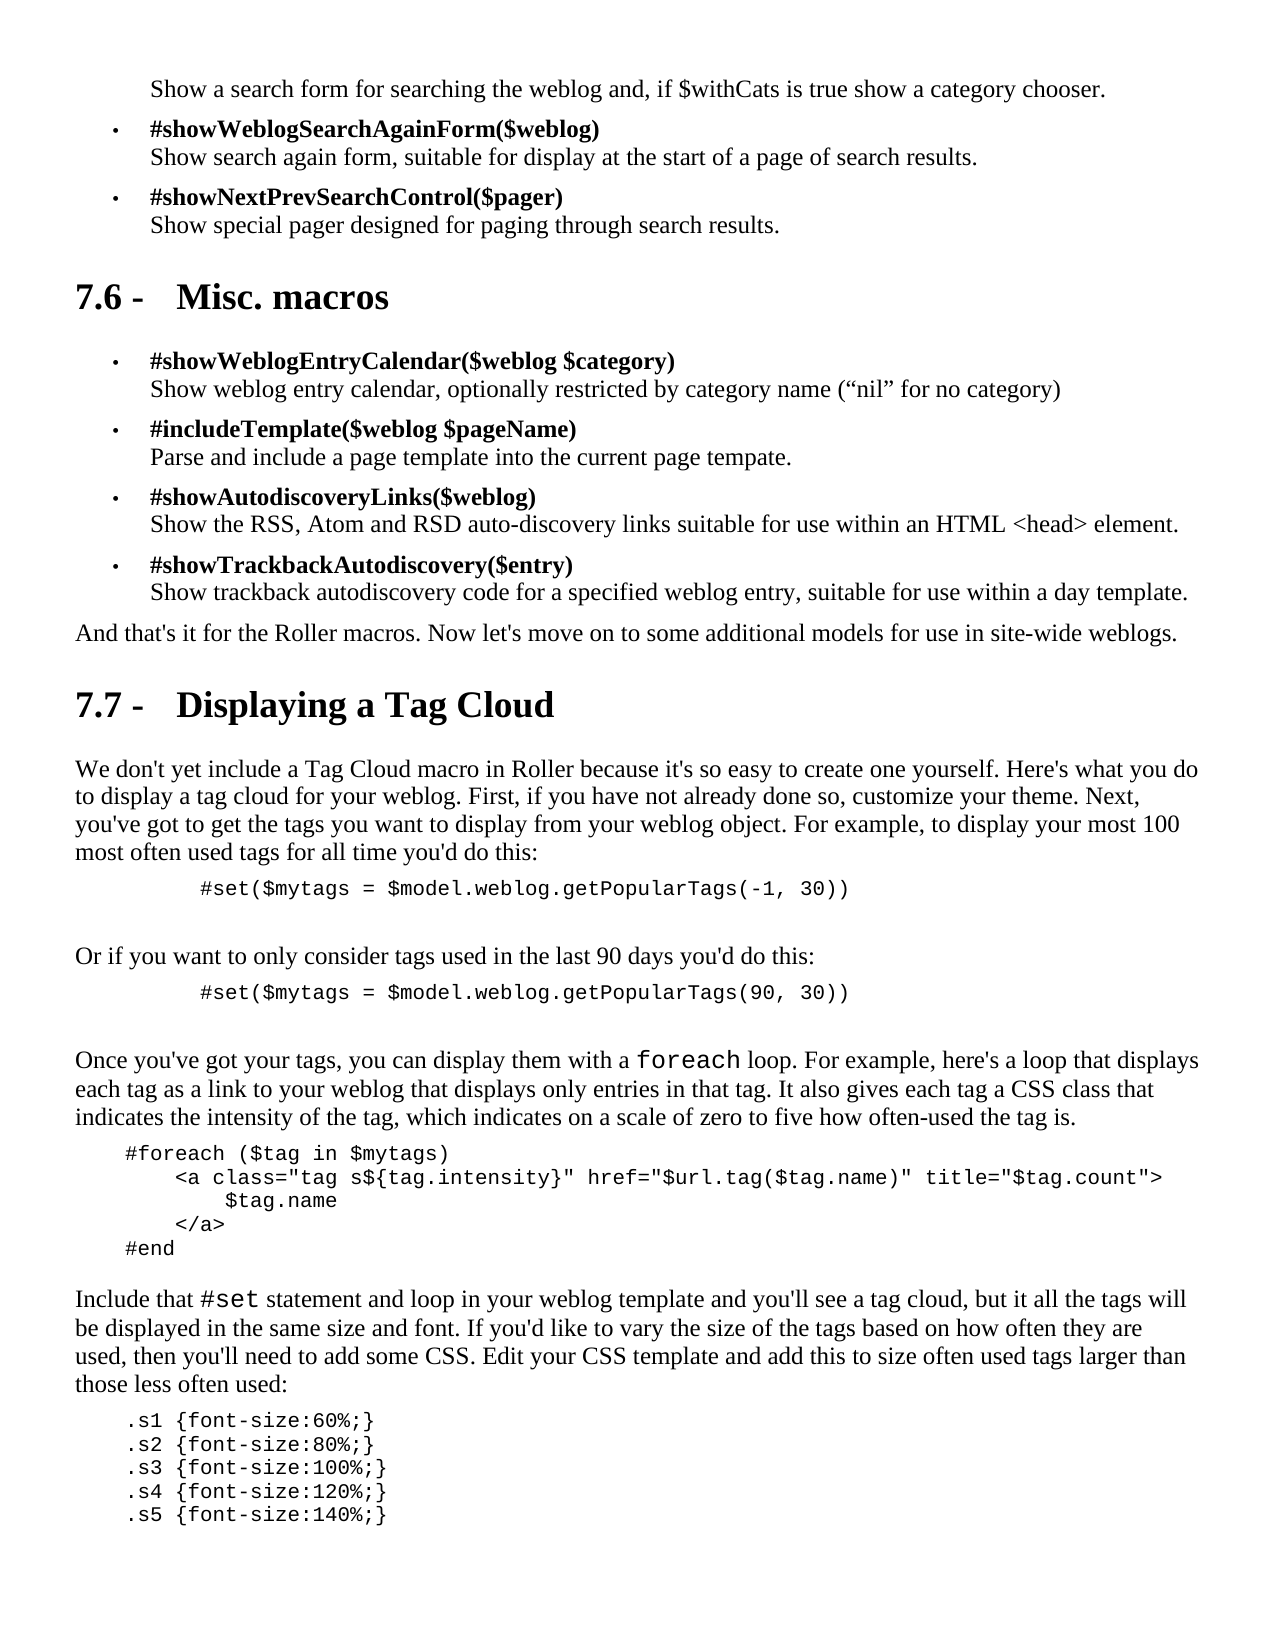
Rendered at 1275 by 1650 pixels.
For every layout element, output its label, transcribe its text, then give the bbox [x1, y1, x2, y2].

list #showTrackbackAutodiscovery($entry) Show trackback autodiscovery code for a specified weblog entry, suitable for use within a day template. [112, 551, 1200, 606]
text .s3 {font-size:100%;} [75, 1457, 1200, 1481]
list #showWeblogSearchAgainForm($weblog) Show search again form, suitable for display at the start of a page of search results. [112, 115, 1200, 171]
text Or if you want to only consider tags used in the last 90 days you'd do this: [75, 942, 1200, 969]
text #foreach ($tag in $mytags) [75, 1143, 1200, 1167]
text </a> [75, 1214, 1200, 1238]
text $tag.name [75, 1191, 1200, 1214]
list #showNextPrevSearchControl($pager) Show special pager designed for paging through search results. [112, 183, 1200, 238]
text And that's it for the Roller macros. Now let's move on to some additional models for use in site-wide weblogs. [75, 619, 1200, 646]
text .s5 {font-size:140%;} [75, 1504, 1200, 1528]
list #showWeblogEntryCalendar($weblog $category) Show weblog entry calendar, optionally restricted by category name (“nil” for no category) [112, 347, 1200, 402]
text .s4 {font-size:120%;} [75, 1481, 1200, 1504]
list Show a search form for searching the weblog and, if $withCats is true show a category chooser. [112, 75, 1200, 103]
text We don't yet include a Tag Cloud macro in Roller because it's so easy to create one yourself. Here's what you do to display a tag cloud for your weblog. First, if you have not already done so, customize your theme. Next, you've got to get the tags you want to display from your weblog object. For example, to display your most 100 most often used tags for all time you'd do this: [75, 755, 1200, 866]
text #end [75, 1238, 1200, 1261]
text #set($mytags = $model.weblog.getPopularTags(90, 30)) [75, 982, 1200, 1006]
text .s2 {font-size:80%;} [75, 1434, 1200, 1457]
list #includeTemplate($weblog $pageName) Parse and include a page template into the current page tempate. [112, 415, 1200, 470]
text .s1 {font-size:60%;} [75, 1410, 1200, 1434]
text #set($mytags = $model.weblog.getPopularTags(-1, 30)) [75, 878, 1200, 902]
list #showAutodiscoveryLinks($weblog) Show the RSS, Atom and RSD auto-discovery links suitable for use within an HTML <head> element. [112, 483, 1200, 538]
text Once you've got your tags, you can display them with a foreach loop. For example, here's a loop that displays each tag as a link to your weblog that displays only entries in that tag. It also gives each tag a CSS class that indicates the intensity of the tag, which indicates on a scale of zero to five how often-used the tag is. [75, 1046, 1200, 1131]
subtitle Misc. macros [75, 276, 1200, 317]
text <a class="tag s${tag.intensity}" href="$url.tag($tag.name)" title="$tag.count"> [75, 1167, 1200, 1191]
text Include that #set statement and loop in your weblog template and you'll see a tag cloud, but it all the tags will be displayed in the same size and font. If you'd like to vary the size of the tags based on how often they are used, then you'll need to add some CSS. Edit your CSS template and add this to size often used tags larger than those less often used: [75, 1285, 1200, 1398]
subtitle Displaying a Tag Cloud [75, 684, 1200, 725]
